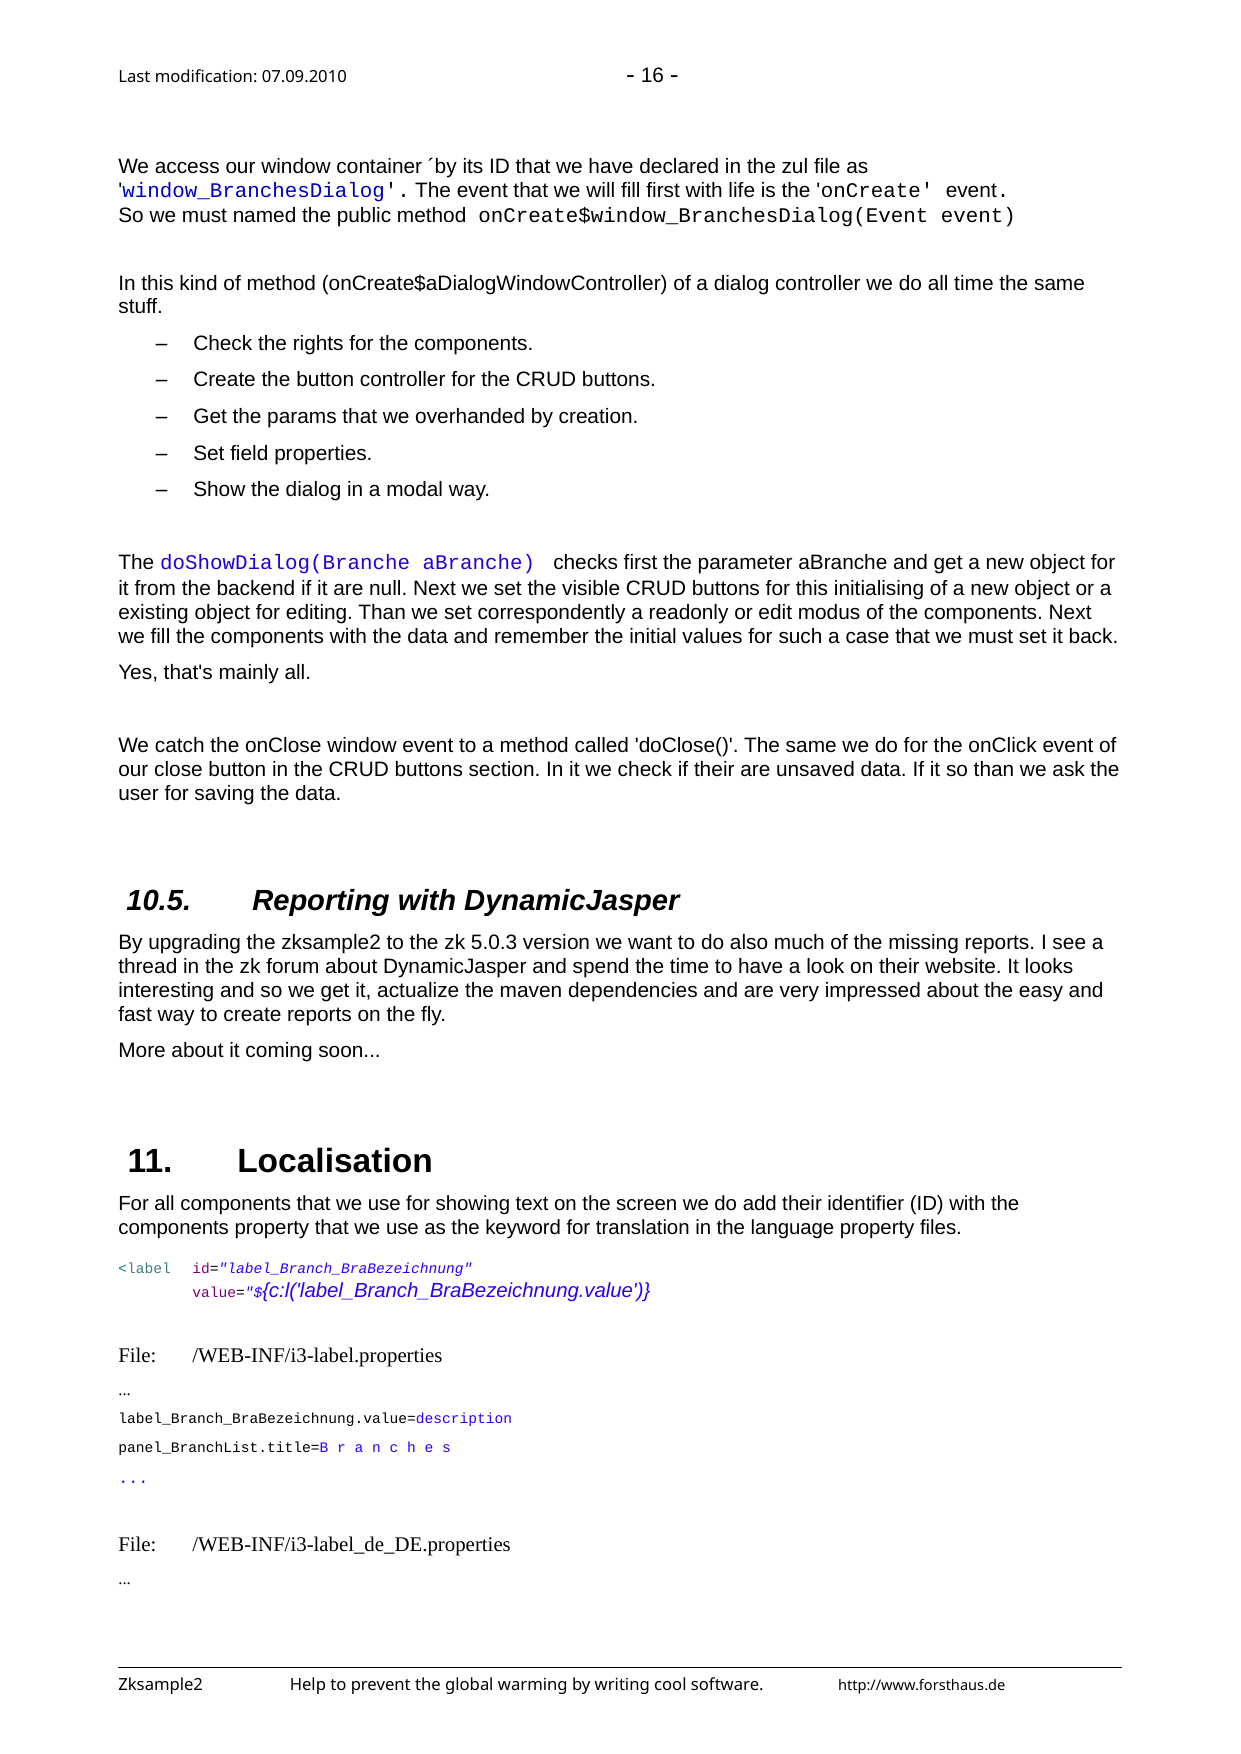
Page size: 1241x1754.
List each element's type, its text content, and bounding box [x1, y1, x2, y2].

text panel_BranchList.title=B r a n c h e s [118, 1440, 1122, 1457]
list Show the dialog in a modal way. [156, 477, 1122, 501]
text More about it coming soon... [118, 1038, 1122, 1062]
text The doShowDialog(Branche aBranche) checks first the parameter aBranche and get a new object for it from the backend if it are null. Next we set the visible CRUD buttons for this initialising of a new object or a existing object for editing. Than we set correspondently a readonly or edit modus of the components. Next we fill the components with the data and remember the initial values for such a case that we must set it back. [118, 550, 1122, 648]
list Get the params that we overhanded by creation. [156, 404, 1122, 428]
text In this kind of method (onCreate$aDialogWindowController) of a dialog controller we do all time the same stuff. [118, 270, 1122, 318]
text By upgrading the zksample2 to the zk 5.0.3 version we want to do also much of the missing reports. I see a thread in the zk forum about DynamicJasper and spend the time to have a look on their website. It looks interesting and so we get it, actualize the maven dependencies and are very impressed about the easy and fast way to create reports on the fly. [118, 929, 1122, 1025]
text File: /WEB-INF/i3-label.properties [118, 1343, 1122, 1367]
text value="${c:l('label_Branch_BraBezeichnung.value')} [118, 1278, 1122, 1302]
text We catch the onClose window event to a method called 'doClose()'. The same we do for the onClick event of our close button in the CRUD buttons section. In it we check if their are unsaved data. If it so than we ask the user for saving the data. [118, 733, 1122, 805]
list Set field properties. [156, 440, 1122, 464]
text ... [118, 1569, 1122, 1588]
list Create the button controller for the CRUD buttons. [156, 367, 1122, 391]
text Yes, that's mainly all. [118, 660, 1122, 684]
text We access our window container ´by its ID that we have declared in the zul file as 'window_BranchesDialog'. The event that we will fill first with life is the 'onCreate' event. [118, 153, 1122, 203]
text File: /WEB-INF/i3-label_de_DE.properties [118, 1532, 1122, 1556]
list Check the rights for the components. [156, 331, 1122, 355]
subtitle Localisation [118, 1141, 1122, 1179]
text label_Branch_BraBezeichnung.value=description [118, 1411, 1122, 1428]
text So we must named the public method onCreate$window_BranchesDialog(Event event) [118, 203, 1122, 229]
text For all components that we use for showing text on the screen we do add their identifier (ID) with the components property that we use as the keyword for translation in the language property files. [118, 1192, 1122, 1238]
text ... [118, 1379, 1122, 1399]
subtitle Reporting with DynamicJasper [118, 883, 1122, 917]
text <label id="label_Branch_BraBezeichnung" [118, 1262, 1122, 1278]
text ... [118, 1469, 1122, 1488]
